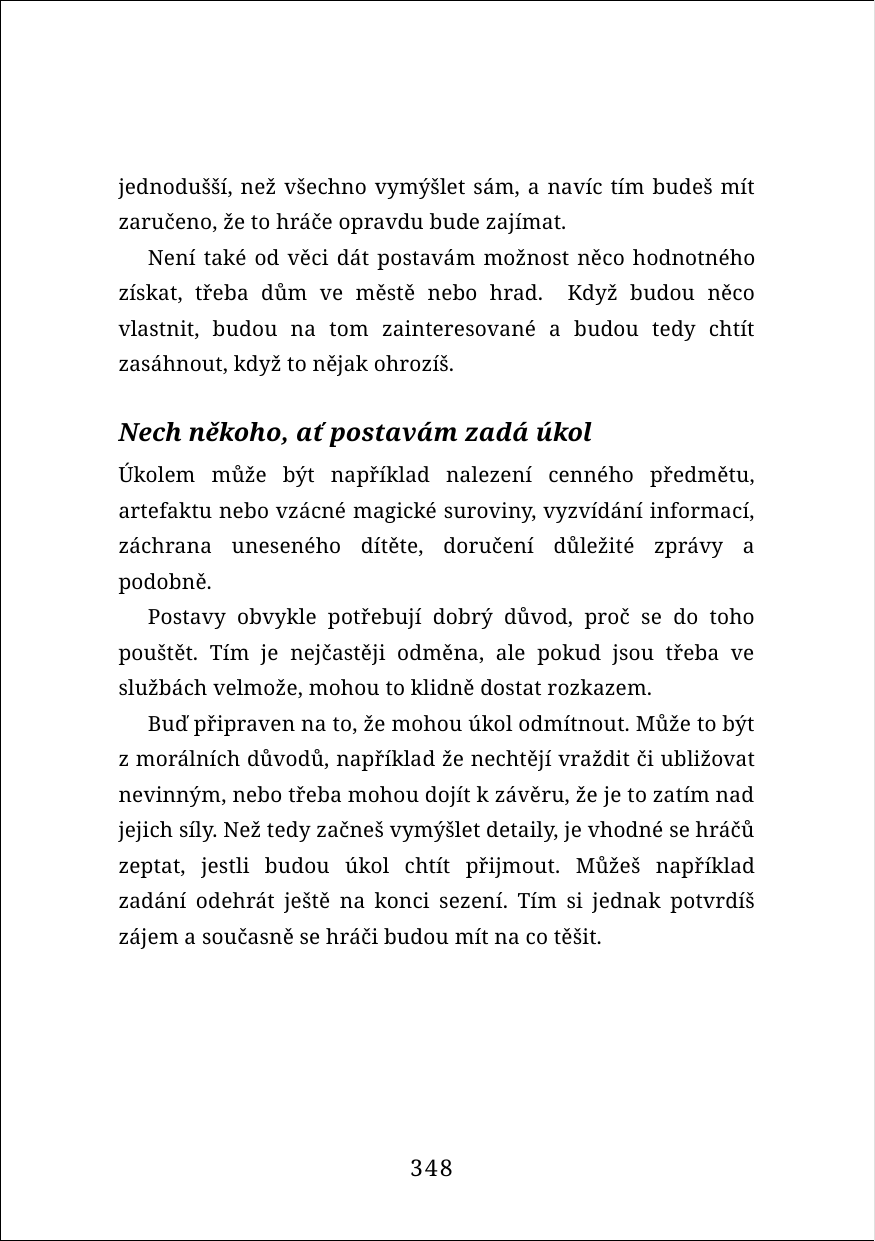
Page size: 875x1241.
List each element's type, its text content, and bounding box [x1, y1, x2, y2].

subtitle Nech někoho, ať postavám zadá úkol [118, 414, 756, 448]
text Úkolem může být například nalezení cenného předmětu, artefaktu nebo vzácné magické suroviny, vyzvídání informací, záchrana uneseného dítěte, doručení důležité zprávy a podobně. Postavy obvykle potřebují dobrý důvod, proč se do toho pouštět. Tím je nejčastěji odměna, ale pokud jsou třeba ve službách velmože, mohou to klidně dostat rozkazem. Buď připraven na to, že mohou úkol odmítnout. Může to být z morálních důvodů, například že nechtějí vraždit či ubližovat nevinným, nebo třeba mohou dojít k závěru, že je to zatím nad jejich síly. Než tedy začneš vymýšlet detaily, je vhodné se hráčů zeptat, jestli budou úkol chtít přijmout. Můžeš například zadání odehrát ještě na konci sezení. Tím si jednak potvrdíš zájem a současně se hráči budou mít na co těšit. [118, 460, 756, 950]
text jednodušší, než všechno vymýšlet sám, a navíc tím budeš mít zaručeno, že to hráče opravdu bude zajímat. Není také od věci dát postavám možnost něco hodnotného získat, třeba dům ve městě nebo hrad. Když budou něco vlastnit, budou na tom zainteresované a budou tedy chtít zasáhnout, když to nějak ohrozíš. [118, 172, 756, 378]
